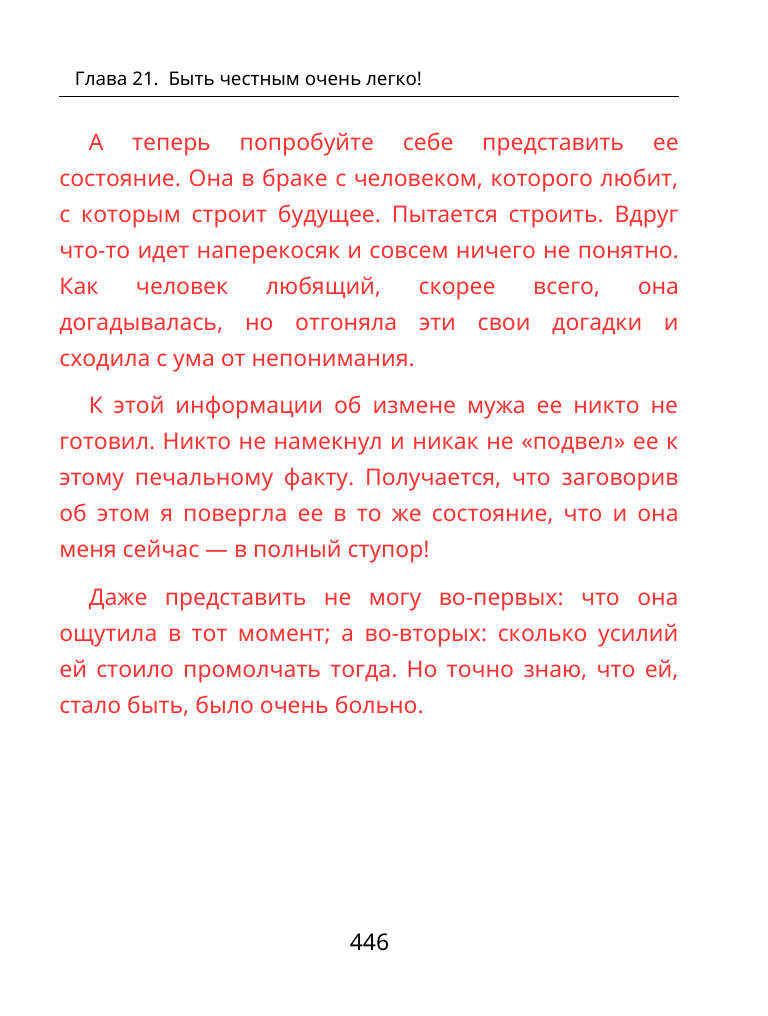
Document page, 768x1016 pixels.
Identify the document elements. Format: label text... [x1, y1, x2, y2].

text Даже представить не могу во-первых: что она ощутила в тот момент; а во-вторых: сколько усилий ей стоило промолчать тогда. Но точно знаю, что ей, стало быть, было очень больно. [59, 581, 679, 720]
text К этой информации об измене мужа ее никто не готовил. Никто не намекнул и никак не «подвел» ее к этому печальному факту. Получается, что заговорив об этом я повергла ее в то же состояние, что и она меня сейчас — в полный ступор! [59, 389, 679, 564]
text А теперь попробуйте себе представить ее состояние. Она в браке с человеком, которого любит, с которым строит будущее. Пытается строить. Вдруг что-то идет наперекосяк и совсем ничего не понятно. Как человек любящий, скорее всего, она догадывалась, но отгоняла эти свои догадки и сходила с ума от непонимания. [59, 126, 679, 373]
